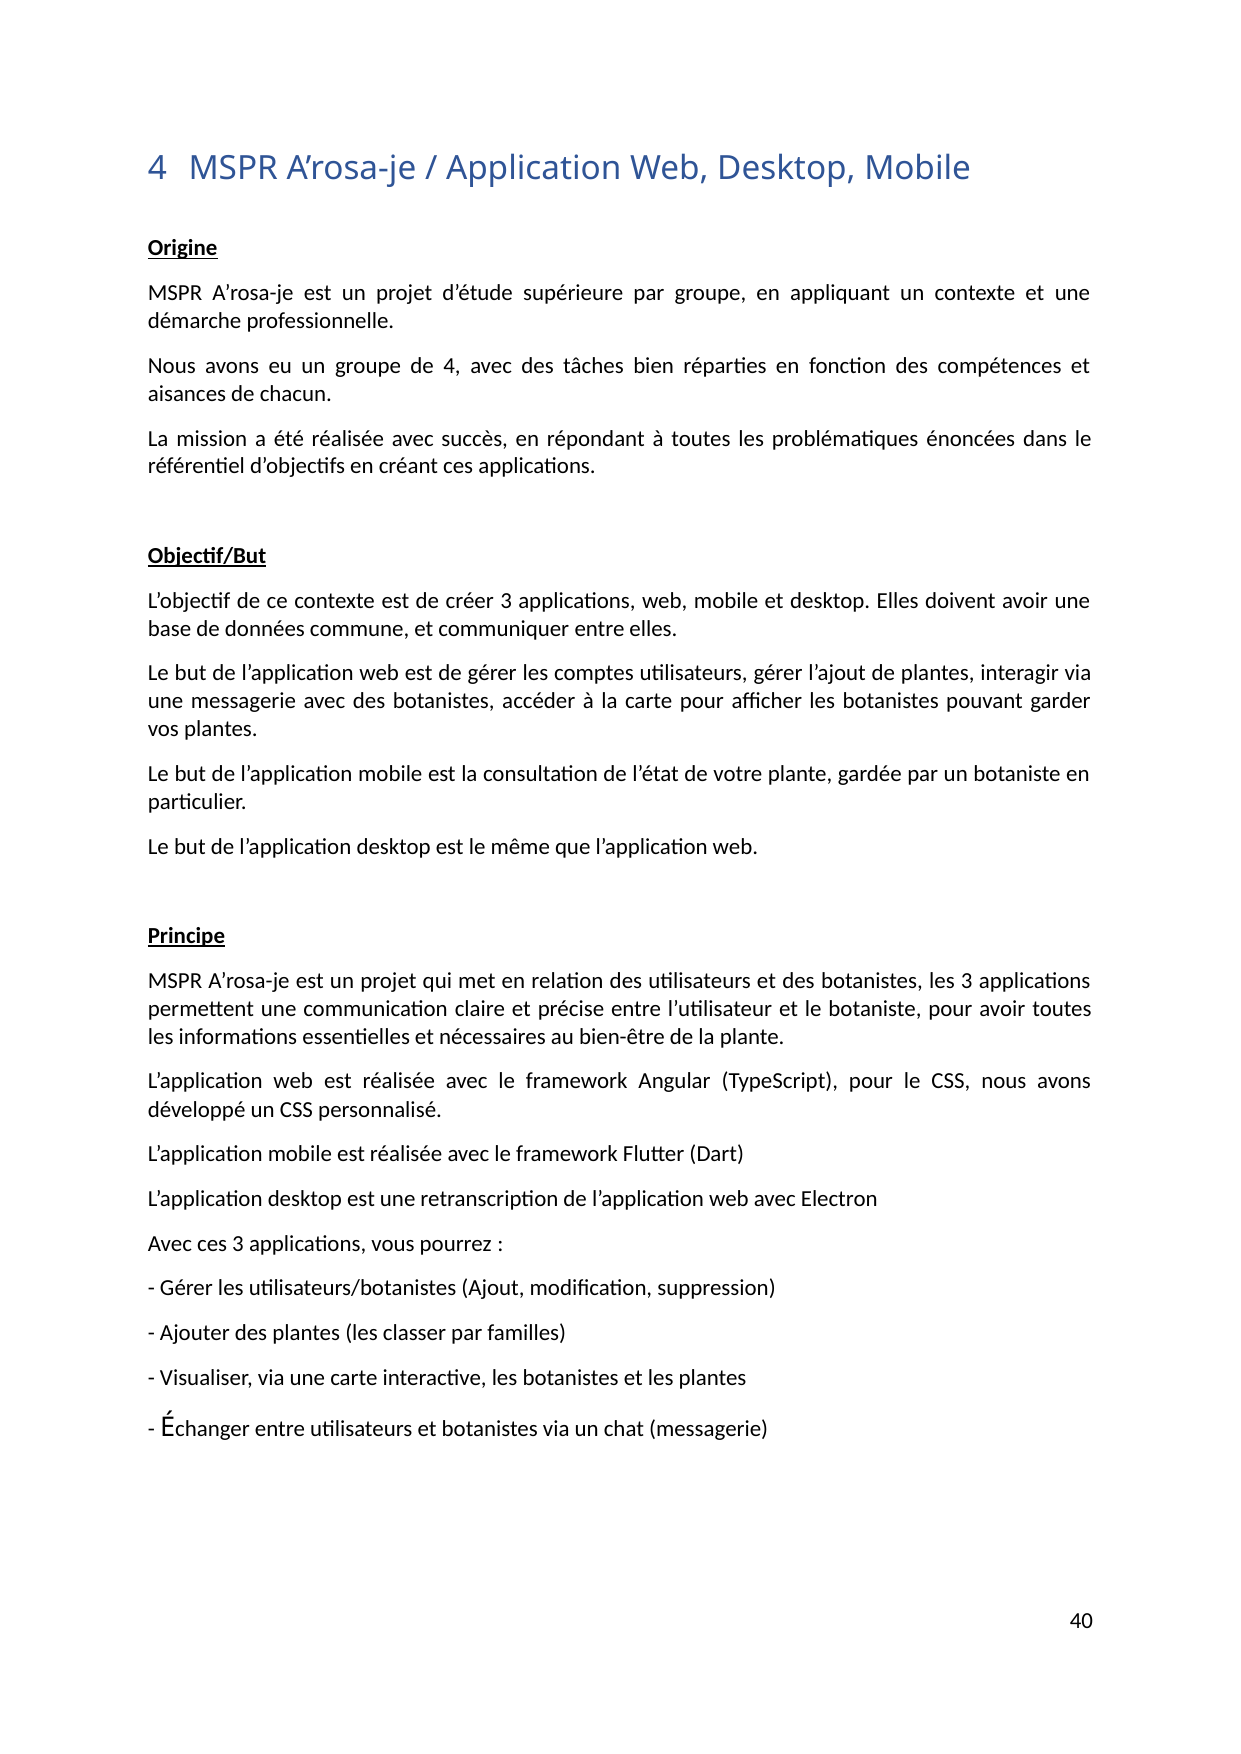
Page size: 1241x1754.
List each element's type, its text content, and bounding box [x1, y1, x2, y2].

text Le but de l’application mobile est la consultation de l’état de votre plante, gardée par un botaniste en particulier. [148, 759, 1093, 815]
text Le but de l’application desktop est le même que l’application web. [148, 832, 1093, 860]
text Origine [148, 233, 1093, 262]
text - Échanger entre utilisateurs et botanistes via un chat (messagerie) [148, 1407, 1093, 1444]
text La mission a été réalisée avec succès, en répondant à toutes les problématiques énoncées dans le référentiel d’objectifs en créant ces applications. [148, 424, 1093, 480]
text MSPR A’rosa-je est un projet d’étude supérieure par groupe, en appliquant un contexte et une démarche professionnelle. [148, 278, 1093, 334]
text Le but de l’application web est de gérer les comptes utilisateurs, gérer l’ajout de plantes, interagir via une messagerie avec des botanistes, accéder à la carte pour afficher les botanistes pouvant garder vos plantes. [148, 658, 1093, 742]
text L’application mobile est réalisée avec le framework Flutter (Dart) [148, 1139, 1093, 1167]
text Principe [148, 921, 1093, 949]
list MSPR A’rosa-je / Application Web, Desktop, Mobile [148, 143, 1093, 189]
text L’objectif de ce contexte est de créer 3 applications, web, mobile et desktop. Elles doivent avoir une base de données commune, et communiquer entre elles. [148, 586, 1093, 642]
text Nous avons eu un groupe de 4, avec des tâches bien réparties en fonction des compétences et aisances de chacun. [148, 351, 1093, 407]
text Avec ces 3 applications, vous pourrez : [148, 1229, 1093, 1257]
text L’application web est réalisée avec le framework Angular (TypeScript), pour le CSS, nous avons développé un CSS personnalisé. [148, 1067, 1093, 1123]
text - Visualiser, via une carte interactive, les botanistes et les plantes [148, 1363, 1093, 1391]
text - Gérer les utilisateurs/botanistes (Ajout, modification, suppression) [148, 1273, 1093, 1301]
text MSPR A’rosa-je est un projet qui met en relation des utilisateurs et des botanistes, les 3 applications permettent une communication claire et précise entre l’utilisateur et le botaniste, pour avoir toutes les informations essentielles et nécessaires au bien-être de la plante. [148, 966, 1093, 1050]
text Objectif/But [148, 541, 1093, 569]
text - Ajouter des plantes (les classer par familles) [148, 1318, 1093, 1346]
text L’application desktop est une retranscription de l’application web avec Electron [148, 1184, 1093, 1212]
